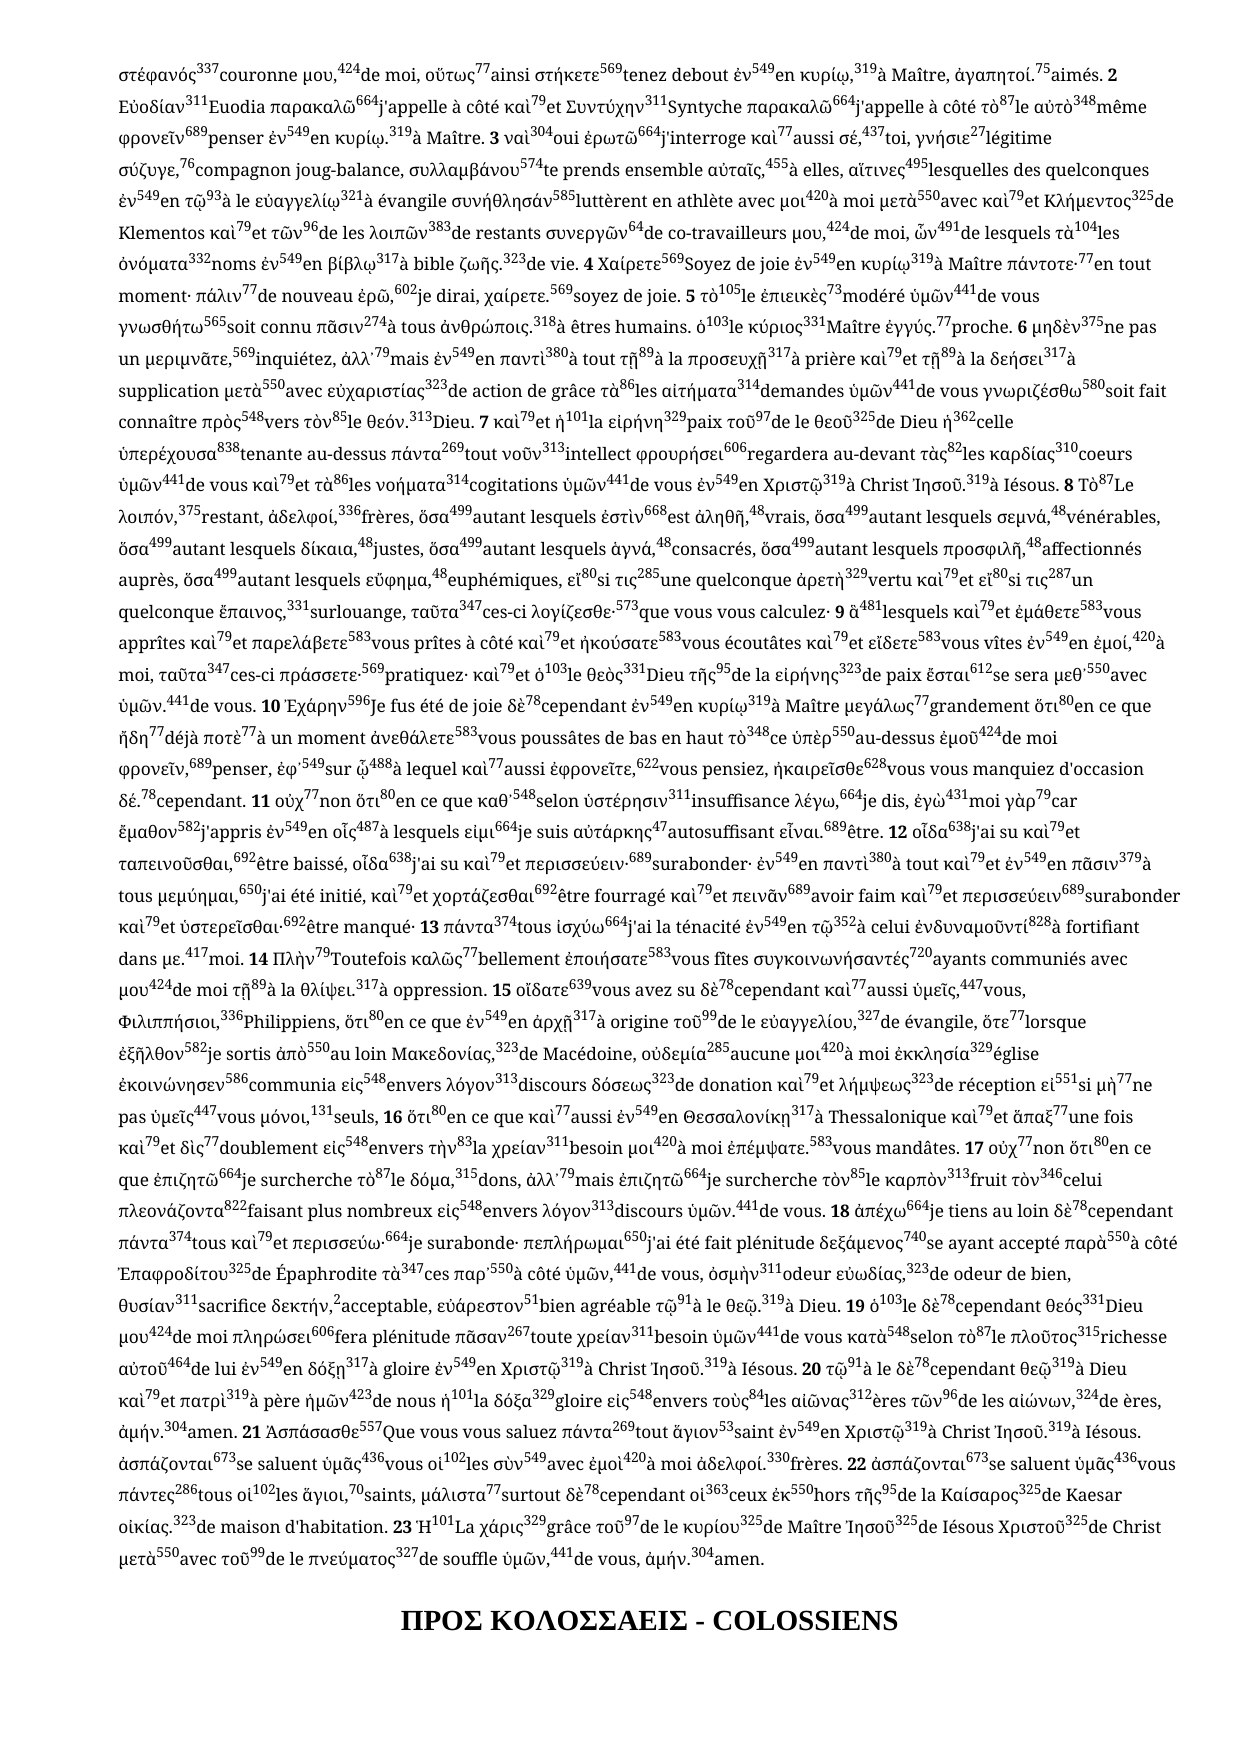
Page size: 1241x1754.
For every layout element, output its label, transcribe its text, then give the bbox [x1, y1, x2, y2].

text 1 Ὥστε,80De sorte que, ἀδελφοί336frères μου424de moi ἀγαπητοὶ26aimés καὶ79et ἐπιπόθητοι,26très désirés, χαρὰ335joie καὶ79et στέφανός337couronne μου,424de moi, οὕτως77ainsi στήκετε569tenez debout ἐν549en κυρίῳ,319à Maître, ἀγαπητοί.75aimés. 2 Εὐοδίαν311Euodia παρακαλῶ664j'appelle à côté καὶ79et Συντύχην311Syntyche παρακαλῶ664j'appelle à côté τὸ87le αὐτὸ348même φρονεῖν689penser ἐν549en κυρίῳ.319à Maître. 3 ναὶ304oui ἐρωτῶ664j'interroge καὶ77aussi σέ,437toi, γνήσιε27légitime σύζυγε,76compagnon joug-balance, συλλαμβάνου574te prends ensemble αὐταῖς,455à elles, αἵτινες495lesquelles des quelconques ἐν549en τῷ93à le εὐαγγελίῳ321à évangile συνήθλησάν585luttèrent en athlète avec μοι420à moi μετὰ550avec καὶ79et Κλήμεντος325de Klementοs καὶ79et τῶν96de les λοιπῶν383de restants συνεργῶν64de co-travailleurs μου,424de moi, ὧν491de lesquels τὰ104les ὀνόματα332noms ἐν549en βίβλῳ317à bible ζωῆς.323de vie. 4 Χαίρετε569Soyez de joie ἐν549en κυρίῳ319à Maître πάντοτε·77en tout moment· πάλιν77de nouveau ἐρῶ,602je dirai, χαίρετε.569soyez de joie. 5 τὸ105le ἐπιεικὲς73modéré ὑμῶν441de vous γνωσθήτω565soit connu πᾶσιν274à tous ἀνθρώποις.318à êtres humains. ὁ103le κύριος331Maître ἐγγύς.77proche. 6 μηδὲν375ne pas un μεριμνᾶτε,569inquiétez, ἀλλ᾽79mais ἐν549en παντὶ380à tout τῇ89à la προσευχῇ317à prière καὶ79et τῇ89à la δεήσει317à supplication μετὰ550avec εὐχαριστίας323de action de grâce τὰ86les αἰτήματα314demandes ὑμῶν441de vous γνωριζέσθω580soit fait connaître πρὸς548vers τὸν85le θεόν.313Dieu. 7 καὶ79et ἡ101la εἰρήνη329paix τοῦ97de le θεοῦ325de Dieu ἡ362celle ὑπερέχουσα838tenante au-dessus πάντα269tout νοῦν313intellect φρουρήσει606regardera au-devant τὰς82les καρδίας310coeurs ὑμῶν441de vous καὶ79et τὰ86les νοήματα314cogitations ὑμῶν441de vous ἐν549en Χριστῷ319à Christ Ἰησοῦ.319à Iésous. 8 Τὸ87Le λοιπόν,375restant, ἀδελφοί,336frères, ὅσα499autant lesquels ἐστὶν668est ἀληθῆ,48vrais, ὅσα499autant lesquels σεμνά,48vénérables, ὅσα499autant lesquels δίκαια,48justes, ὅσα499autant lesquels ἁγνά,48consacrés, ὅσα499autant lesquels προσφιλῆ,48affectionnés auprès, ὅσα499autant lesquels εὔφημα,48euphémiques, εἴ80si τις285une quelconque ἀρετὴ329vertu καὶ79et εἴ80si τις287un quelconque ἔπαινος,331surlouange, ταῦτα347ces-ci λογίζεσθε·573que vous vous calculez· 9 ἃ481lesquels καὶ79et ἐμάθετε583vous apprîtes καὶ79et παρελάβετε583vous prîtes à côté καὶ79et ἠκούσατε583vous écoutâtes καὶ79et εἴδετε583vous vîtes ἐν549en ἐμοί,420à moi, ταῦτα347ces-ci πράσσετε·569pratiquez· καὶ79et ὁ103le θεὸς331Dieu τῆς95de la εἰρήνης323de paix ἔσται612se sera μεθ᾽550avec ὑμῶν.441de vous. 10 Ἐχάρην596Je fus été de joie δὲ78cependant ἐν549en κυρίῳ319à Maître μεγάλως77grandement ὅτι80en ce que ἤδη77déjà ποτὲ77à un moment ἀνεθάλετε583vous poussâtes de bas en haut τὸ348ce ὑπὲρ550au-dessus ἐμοῦ424de moi φρονεῖν,689penser, ἐφ᾽549sur ᾧ488à lequel καὶ77aussi ἐφρονεῖτε,622vous pensiez, ἠκαιρεῖσθε628vous vous manquiez d'occasion δέ.78cependant. 11 οὐχ77non ὅτι80en ce que καθ᾽548selon ὑστέρησιν311insuffisance λέγω,664je dis, ἐγὼ431moi γὰρ79car ἔμαθον582j'appris ἐν549en οἷς487à lesquels εἰμι664je suis αὐτάρκης47autosuffisant εἶναι.689être. 12 οἶδα638j'ai su καὶ79et ταπεινοῦσθαι,692être baissé, οἶδα638j'ai su καὶ79et περισσεύειν·689surabonder· ἐν549en παντὶ380à tout καὶ79et ἐν549en πᾶσιν379à tous μεμύημαι,650j'ai été initié, καὶ79et χορτάζεσθαι692être fourragé καὶ79et πεινᾶν689avoir faim καὶ79et περισσεύειν689surabonder καὶ79et ὑστερεῖσθαι·692être manqué· 13 πάντα374tous ἰσχύω664j'ai la ténacité ἐν549en τῷ352à celui ἐνδυναμοῦντί828à fortifiant dans με.417moi. 14 Πλὴν79Toutefois καλῶς77bellement ἐποιήσατε583vous fîtes συγκοινωνήσαντές720ayants communiés avec μου424de moi τῇ89à la θλίψει.317à oppression. 15 οἴδατε639vous avez su δὲ78cependant καὶ77aussi ὑμεῖς,447vous, Φιλιππήσιοι,336Philippiens, ὅτι80en ce que ἐν549en ἀρχῇ317à origine τοῦ99de le εὐαγγελίου,327de évangile, ὅτε77lorsque ἐξῆλθον582je sortis ἀπὸ550au loin Μακεδονίας,323de Macédoine, οὐδεμία285aucune μοι420à moi ἐκκλησία329église ἐκοινώνησεν586communia εἰς548envers λόγον313discours δόσεως323de donation καὶ79et λήμψεως323de réception εἰ551si μὴ77ne pas ὑμεῖς447vous μόνοι,131seuls, 16 ὅτι80en ce que καὶ77aussi ἐν549en Θεσσαλονίκῃ317à Thessalonique καὶ79et ἅπαξ77une fois καὶ79et δὶς77doublement εἰς548envers τὴν83la χρείαν311besoin μοι420à moi ἐπέμψατε.583vous mandâtes. 17 οὐχ77non ὅτι80en ce que ἐπιζητῶ664je surcherche τὸ87le δόμα,315dons, ἀλλ᾽79mais ἐπιζητῶ664je surcherche τὸν85le καρπὸν313fruit τὸν346celui πλεονάζοντα822faisant plus nombreux εἰς548envers λόγον313discours ὑμῶν.441de vous. 18 ἀπέχω664je tiens au loin δὲ78cependant πάντα374tous καὶ79et περισσεύω·664je surabonde· πεπλήρωμαι650j'ai été fait plénitude δεξάμενος740se ayant accepté παρὰ550à côté Ἐπαφροδίτου325de Épaphrodite τὰ347ces παρ᾽550à côté ὑμῶν,441de vous, ὀσμὴν311odeur εὐωδίας,323de odeur de bien, θυσίαν311sacrifice δεκτήν,2acceptable, εὐάρεστον51bien agréable τῷ91à le θεῷ.319à Dieu. 19 ὁ103le δὲ78cependant θεός331Dieu μου424de moi πληρώσει606fera plénitude πᾶσαν267toute χρείαν311besoin ὑμῶν441de vous κατὰ548selon τὸ87le πλοῦτος315richesse αὐτοῦ464de lui ἐν549en δόξῃ317à gloire ἐν549en Χριστῷ319à Christ Ἰησοῦ.319à Iésous. 20 τῷ91à le δὲ78cependant θεῷ319à Dieu καὶ79et πατρὶ319à père ἡμῶν423de nous ἡ101la δόξα329gloire εἰς548envers τοὺς84les αἰῶνας312ères τῶν96de les αἰώνων,324de ères, ἀμήν.304amen. 21 Ἀσπάσασθε557Que vous vous saluez πάντα269tout ἅγιον53saint ἐν549en Χριστῷ319à Christ Ἰησοῦ.319à Iésous. ἀσπάζονται673se saluent ὑμᾶς436vous οἱ102les σὺν549avec ἐμοὶ420à moi ἀδελφοί.330frères. 22 ἀσπάζονται673se saluent ὑμᾶς436vous πάντες286tous οἱ102les ἅγιοι,70saints, μάλιστα77surtout δὲ78cependant οἱ363ceux ἐκ550hors τῆς95de la Καίσαρος325de Kaesar οἰκίας.323de maison d'habitation. 23 Ἡ101La χάρις329grâce τοῦ97de le κυρίου325de Maître Ἰησοῦ325de Iésous Χριστοῦ325de Christ μετὰ550avec τοῦ99de le πνεύματος327de souffle ὑμῶν,441de vous, ἀμήν.304amen. [118, 59, 1181, 1570]
subtitle ΠΡΟΣ ΚΟΛΟΣΣΑΕΙΣ - COLOSSIENS [118, 1603, 1181, 1637]
